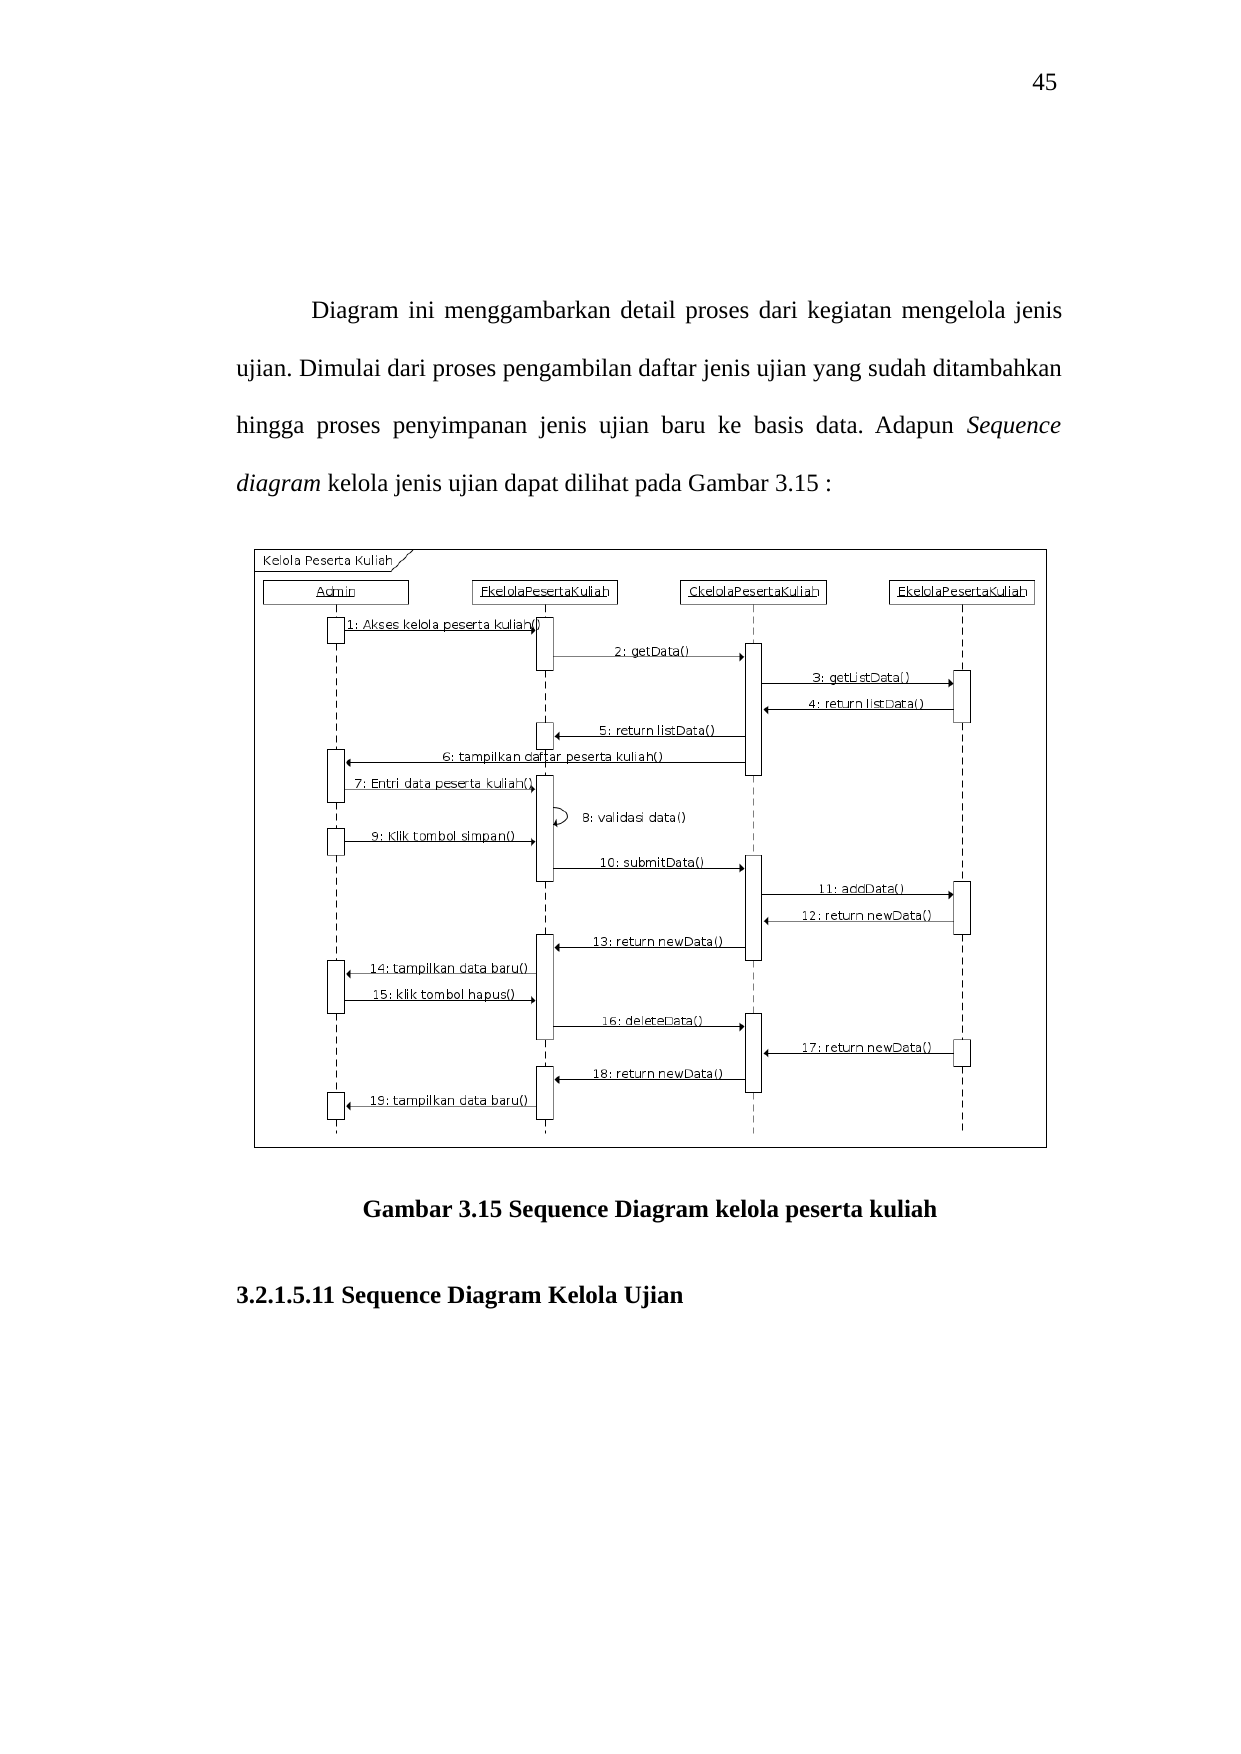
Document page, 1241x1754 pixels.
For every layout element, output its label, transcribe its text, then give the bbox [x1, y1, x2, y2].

text Diagram ini menggambarkan detail proses dari kegiatan mengelola jenis ujian. Dimulai dari proses pengambilan daftar jenis ujian yang sudah ditambahkan hingga proses penyimpanan jenis ujian baru ke basis data. Adapun Sequence diagram kelola jenis ujian dapat dilihat pada Gambar 3.15 : [236, 295, 1063, 497]
text Gambar 3.15 Sequence Diagram kelola peserta kuliah [236, 1165, 1063, 1222]
text [236, 525, 1063, 531]
subtitle 3.2.1.5.11 Sequence Diagram Kelola Ujian [236, 1280, 1063, 1309]
picture [236, 531, 1064, 1165]
